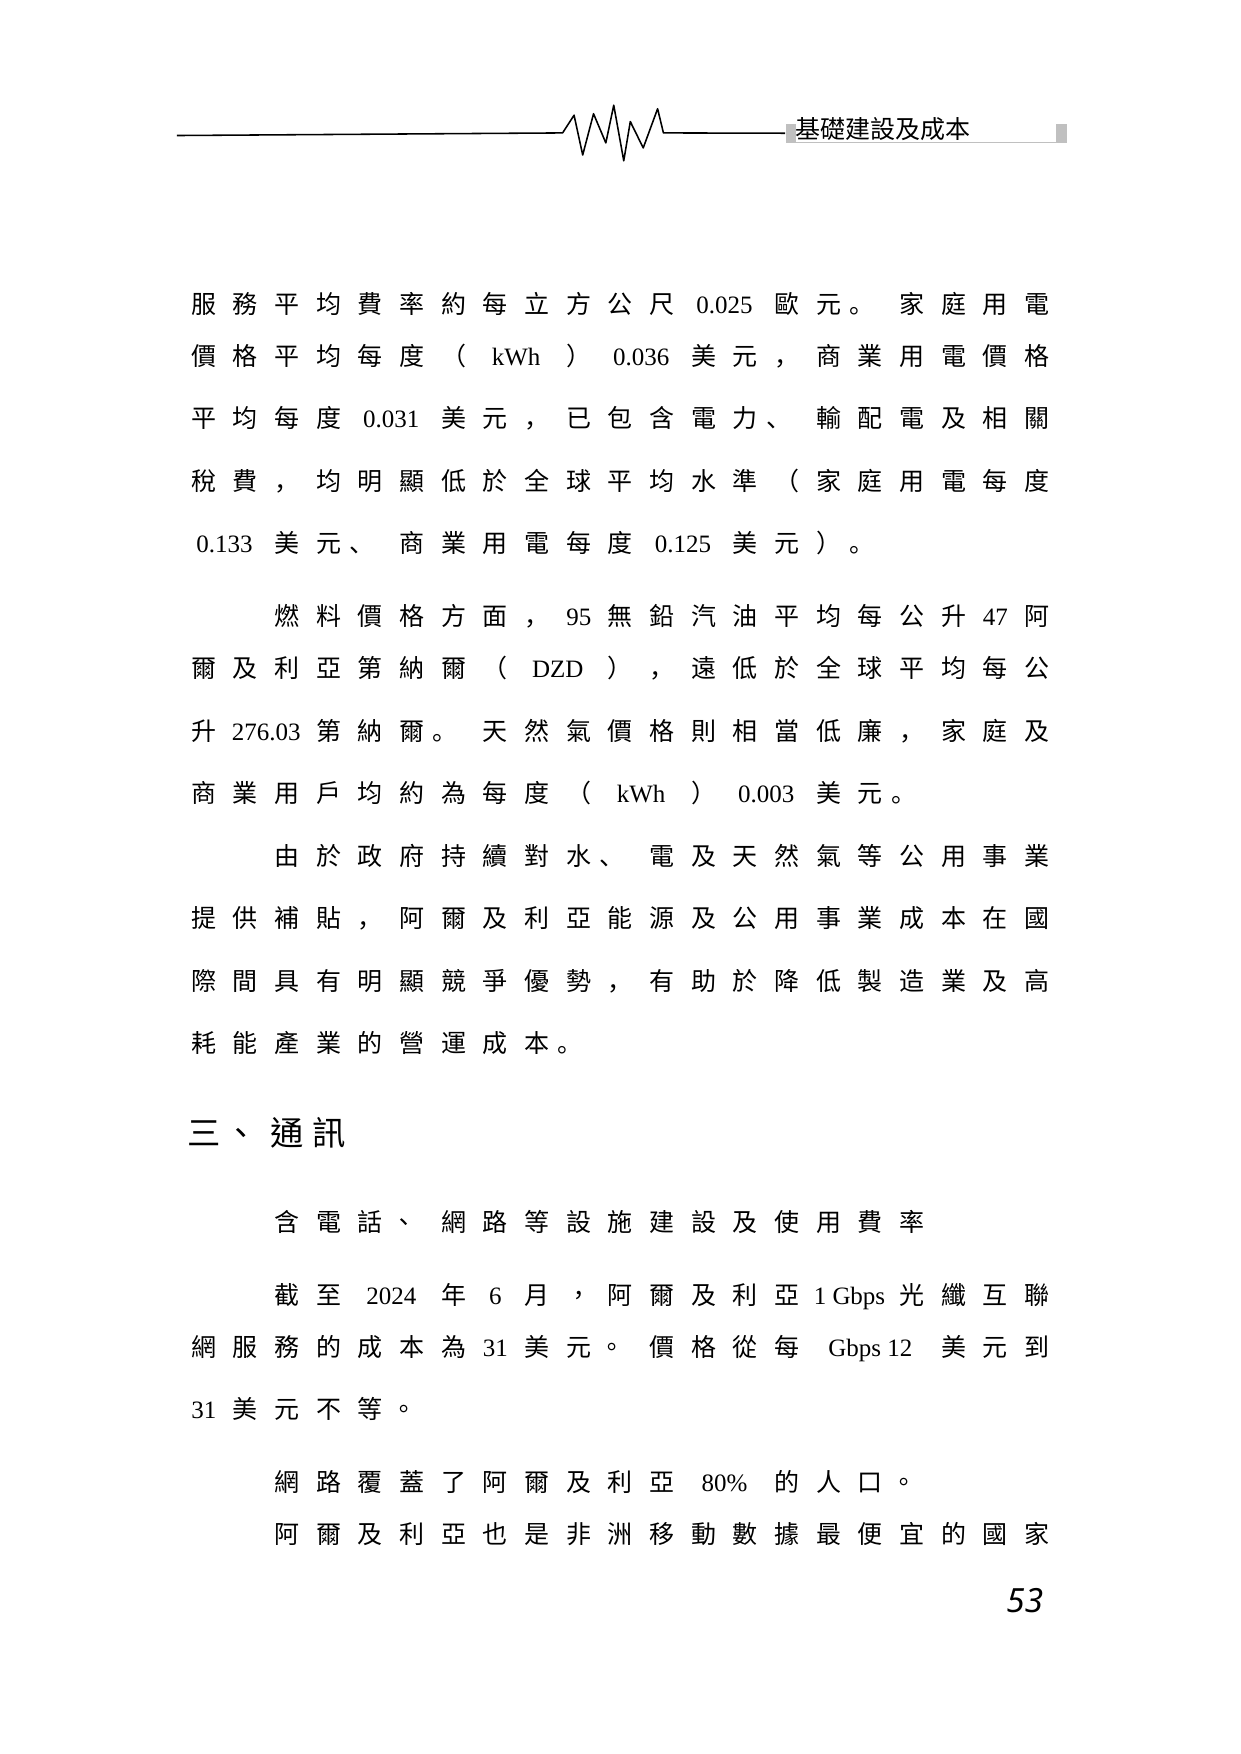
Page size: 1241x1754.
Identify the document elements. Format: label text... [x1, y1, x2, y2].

text 三、通訊 [183, 1089, 1058, 1152]
text 由於政府持續對水、電及天然氣等公用事業提供補貼，阿爾及利亞能源及公用事業成本在國際間具有明顯競爭優勢，有助於降低製造業及高耗能產業的營運成本。 [183, 813, 1058, 1063]
text 服務平均費率約每立方公尺0.025歐元。家庭用電價格平均每度（kWh）0.036美元，商業用電價格平均每度0.031美元，已包含電力、輸配電及相關稅費，均明顯低於全球平均水準（家庭用電每度0.133美元、商業用電每度0.125美元）。 [183, 250, 1058, 563]
text 截至2024年6月，阿爾及利亞1 Gbps光纖互聯網服務的成本為31美元。價格從每Gbps 12美元到31美元不等。 [183, 1241, 1058, 1429]
text 阿爾及利亞也是非洲移動數據最便宜的國家 [183, 1491, 1058, 1554]
text 網路覆蓋了阿爾及利亞80%的人口。 [183, 1429, 1058, 1491]
text 含電話、網路等設施建設及使用費率 [183, 1179, 1058, 1241]
text 燃料價格方面，95無鉛汽油平均每公升47阿爾及利亞第納爾（DZD），遠低於全球平均每公升276.03第納爾。天然氣價格則相當低廉，家庭及商業用戶均約為每度（kWh）0.003美元。 [183, 563, 1058, 813]
